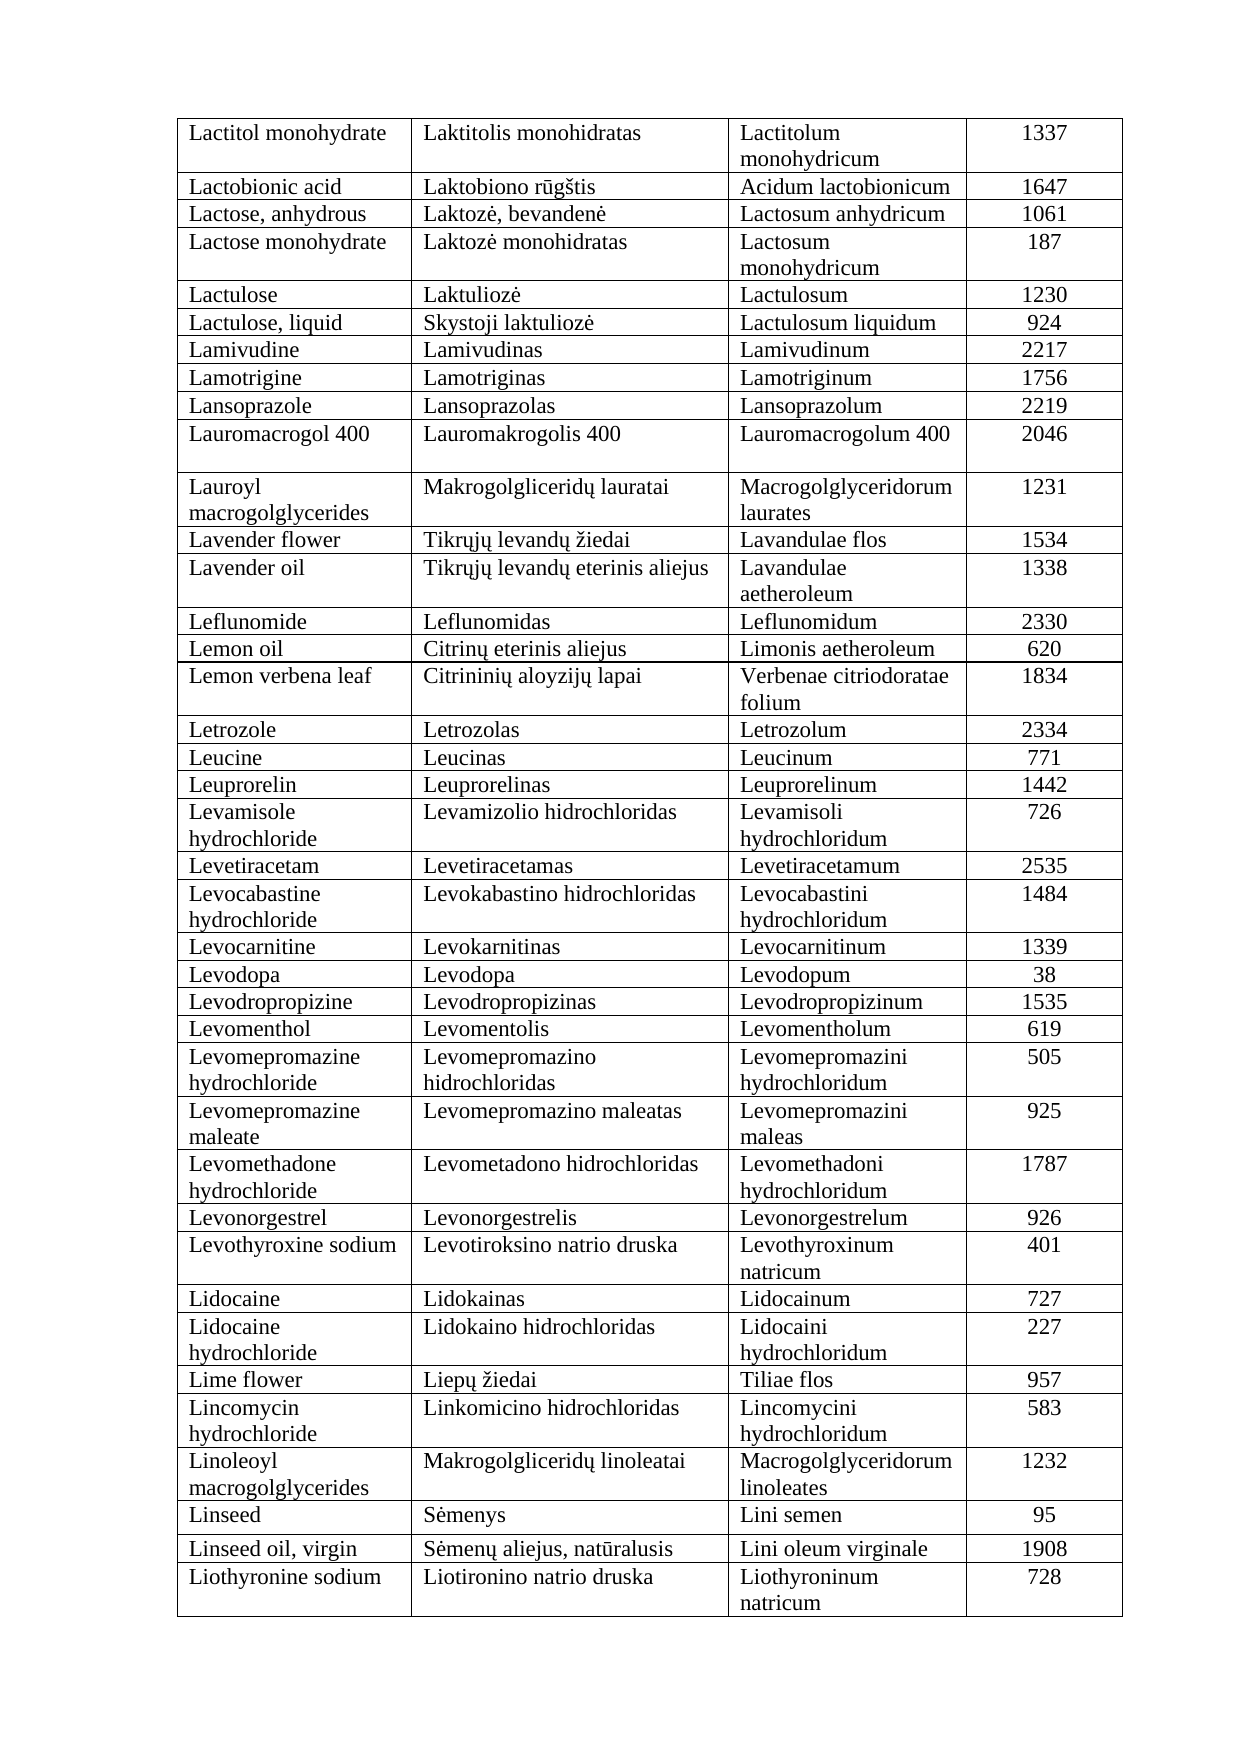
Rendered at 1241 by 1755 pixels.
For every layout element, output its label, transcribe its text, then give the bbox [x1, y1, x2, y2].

table_cell Lavandulae flos [729, 527, 966, 553]
table_cell 727 [967, 1285, 1122, 1312]
table_cell Lamivudine [178, 336, 411, 363]
table_cell Limonis aetheroleum [729, 635, 966, 661]
table_cell 2535 [967, 852, 1122, 878]
table_cell Lemon verbena leaf [178, 663, 411, 715]
table_cell Levocabastini hydrochloridum [729, 880, 966, 932]
table_cell Leucinas [412, 744, 728, 770]
table_cell Lime flower [178, 1366, 411, 1393]
table_cell Verbenae citriodoratae folium [729, 663, 966, 715]
table_cell Lansoprazole [178, 392, 411, 419]
table_cell Liothyronine sodium [178, 1563, 411, 1616]
table_cell Lidocaine hydrochloride [178, 1313, 411, 1365]
table_cell Letrozolas [412, 716, 728, 743]
table_cell 505 [967, 1043, 1122, 1096]
table_cell Levodopa [412, 961, 728, 987]
table_cell Sėmenų aliejus, natūralusis [412, 1535, 728, 1562]
table_cell Levomepromazino hidrochloridas [412, 1043, 728, 1096]
table_cell Citrininių aloyzijų lapai [412, 663, 728, 715]
table_cell Levocarnitinum [729, 933, 966, 960]
table_cell 2334 [967, 716, 1122, 743]
table_cell Letrozolum [729, 716, 966, 743]
table_cell Lincomycini hydrochloridum [729, 1394, 966, 1447]
table_cell Levodropropizinum [729, 988, 966, 1014]
table_cell 2217 [967, 336, 1122, 363]
table_cell 1230 [967, 281, 1122, 308]
table_cell Lidocainum [729, 1285, 966, 1312]
table_cell Levometadono hidrochloridas [412, 1150, 728, 1203]
table_cell Levodropropizinas [412, 988, 728, 1014]
table_cell Levomepromazine hydrochloride [178, 1043, 411, 1096]
table_cell 1834 [967, 663, 1122, 715]
table_cell Levomenthol [178, 1016, 411, 1042]
table_cell 925 [967, 1097, 1122, 1149]
table_cell 401 [967, 1232, 1122, 1284]
table_cell 1756 [967, 364, 1122, 391]
table_cell Lamotrigine [178, 364, 411, 391]
table_cell Lansoprazolas [412, 392, 728, 419]
table_cell Lidokainas [412, 1285, 728, 1312]
table_cell 726 [967, 799, 1122, 851]
table_cell Tikrųjų levandų žiedai [412, 527, 728, 553]
table_cell Laktitolis monohidratas [412, 119, 728, 172]
table_cell 1442 [967, 771, 1122, 797]
table_cell Lemon oil [178, 635, 411, 661]
table_cell Levokabastino hidrochloridas [412, 880, 728, 932]
table_cell Lavandulae aetheroleum [729, 554, 966, 607]
table_cell Leflunomidas [412, 608, 728, 634]
table_cell Lamivudinum [729, 336, 966, 363]
table_cell 38 [967, 961, 1122, 987]
table_cell Lamotriginum [729, 364, 966, 391]
table_cell Linoleoyl macrogolglycerides [178, 1448, 411, 1500]
table_cell Leucinum [729, 744, 966, 770]
table_cell 1484 [967, 880, 1122, 932]
table_cell 1061 [967, 200, 1122, 227]
table_cell Levodropropizine [178, 988, 411, 1014]
table_cell Liepų žiedai [412, 1366, 728, 1393]
table_cell Levamisoli hydrochloridum [729, 799, 966, 851]
table_cell Laktozė monohidratas [412, 228, 728, 280]
table_cell Levonorgestrelis [412, 1204, 728, 1231]
table_cell Levomepromazino maleatas [412, 1097, 728, 1149]
table_cell Lamivudinas [412, 336, 728, 363]
table_cell Lactulosum liquidum [729, 309, 966, 335]
table_cell 95 [967, 1501, 1122, 1534]
table_cell Citrinų eterinis aliejus [412, 635, 728, 661]
table_cell Linkomicino hidrochloridas [412, 1394, 728, 1447]
table_cell 1338 [967, 554, 1122, 607]
table_cell Levothyroxine sodium [178, 1232, 411, 1284]
table_cell Lauroyl macrogolglycerides [178, 473, 411, 526]
table_cell 620 [967, 635, 1122, 661]
table_cell Levocarnitine [178, 933, 411, 960]
table_cell Levetiracetam [178, 852, 411, 878]
table_cell Leflunomidum [729, 608, 966, 634]
table_cell Lini semen [729, 1501, 966, 1534]
table_cell Skystoji laktuliozė [412, 309, 728, 335]
table_cell Lavender flower [178, 527, 411, 553]
table_cell 1232 [967, 1448, 1122, 1500]
table_cell Leuprorelin [178, 771, 411, 797]
table_cell Lactose monohydrate [178, 228, 411, 280]
table_cell 1908 [967, 1535, 1122, 1562]
table_cell Lidocaini hydrochloridum [729, 1313, 966, 1365]
table_cell Laktozė, bevandenė [412, 200, 728, 227]
table_cell 924 [967, 309, 1122, 335]
table_cell Macrogolglyceridorum linoleates [729, 1448, 966, 1500]
table_cell Levothyroxinum natricum [729, 1232, 966, 1284]
table_cell 1339 [967, 933, 1122, 960]
table_cell 1647 [967, 173, 1122, 199]
table_cell Lauromacrogolum 400 [729, 420, 966, 472]
table_cell Levomepromazine maleate [178, 1097, 411, 1149]
table_cell 926 [967, 1204, 1122, 1231]
table_cell Lansoprazolum [729, 392, 966, 419]
table_cell Lactitolum monohydricum [729, 119, 966, 172]
table_cell Lactulose [178, 281, 411, 308]
table_cell 227 [967, 1313, 1122, 1365]
table_cell 957 [967, 1366, 1122, 1393]
table_cell Laktobiono rūgštis [412, 173, 728, 199]
table_cell 1337 [967, 119, 1122, 172]
table_cell Lincomycin hydrochloride [178, 1394, 411, 1447]
table_cell Lactose, anhydrous [178, 200, 411, 227]
table_cell Lactulosum [729, 281, 966, 308]
table_cell Linseed [178, 1501, 411, 1534]
table_cell Levodopum [729, 961, 966, 987]
table_cell Laktuliozė [412, 281, 728, 308]
table_cell Levamizolio hidrochloridas [412, 799, 728, 851]
table_cell 1231 [967, 473, 1122, 526]
table_cell Makrogolgliceridų lauratai [412, 473, 728, 526]
table_cell 1787 [967, 1150, 1122, 1203]
table_cell 2219 [967, 392, 1122, 419]
table_cell Lactosum anhydricum [729, 200, 966, 227]
table_cell 771 [967, 744, 1122, 770]
table_cell 2330 [967, 608, 1122, 634]
table_cell Leucine [178, 744, 411, 770]
table_cell 728 [967, 1563, 1122, 1616]
table_cell Levomepromazini hydrochloridum [729, 1043, 966, 1096]
table_cell Levomepromazini maleas [729, 1097, 966, 1149]
table_cell Levodopa [178, 961, 411, 987]
table_cell Lactobionic acid [178, 173, 411, 199]
table_cell Liotironino natrio druska [412, 1563, 728, 1616]
table_cell Lauromakrogolis 400 [412, 420, 728, 472]
table_cell Lini oleum virginale [729, 1535, 966, 1562]
table_cell Sėmenys [412, 1501, 728, 1534]
table_cell 1535 [967, 988, 1122, 1014]
table_cell Levonorgestrelum [729, 1204, 966, 1231]
table_cell Levetiracetamas [412, 852, 728, 878]
table_cell 583 [967, 1394, 1122, 1447]
table_cell Levotiroksino natrio druska [412, 1232, 728, 1284]
table_cell Lactitol monohydrate [178, 119, 411, 172]
table_cell 2046 [967, 420, 1122, 472]
table_cell Lavender oil [178, 554, 411, 607]
table_cell Levomethadone hydrochloride [178, 1150, 411, 1203]
table_cell Levocabastine hydrochloride [178, 880, 411, 932]
table_cell Leflunomide [178, 608, 411, 634]
table_cell Lactulose, liquid [178, 309, 411, 335]
table_cell Levomentolis [412, 1016, 728, 1042]
table_cell Lamotriginas [412, 364, 728, 391]
table_cell Levetiracetamum [729, 852, 966, 878]
table_cell Levomentholum [729, 1016, 966, 1042]
table_cell 187 [967, 228, 1122, 280]
table_cell Lidokaino hidrochloridas [412, 1313, 728, 1365]
table_cell Levokarnitinas [412, 933, 728, 960]
table_cell 1534 [967, 527, 1122, 553]
table_cell Lactosum monohydricum [729, 228, 966, 280]
table_cell 619 [967, 1016, 1122, 1042]
table_cell Leuprorelinum [729, 771, 966, 797]
table_cell Tiliae flos [729, 1366, 966, 1393]
table_cell Levamisole hydrochloride [178, 799, 411, 851]
table_cell Levomethadoni hydrochloridum [729, 1150, 966, 1203]
table_cell Leuprorelinas [412, 771, 728, 797]
table_cell Letrozole [178, 716, 411, 743]
table_cell Tikrųjų levandų eterinis aliejus [412, 554, 728, 607]
table_cell Levonorgestrel [178, 1204, 411, 1231]
table_cell Makrogolgliceridų linoleatai [412, 1448, 728, 1500]
table_cell Liothyroninum natricum [729, 1563, 966, 1616]
table_cell Macrogolglyceridorum laurates [729, 473, 966, 526]
table_cell Acidum lactobionicum [729, 173, 966, 199]
table_cell Linseed oil, virgin [178, 1535, 411, 1562]
table_cell Lauromacrogol 400 [178, 420, 411, 472]
table_cell Lidocaine [178, 1285, 411, 1312]
